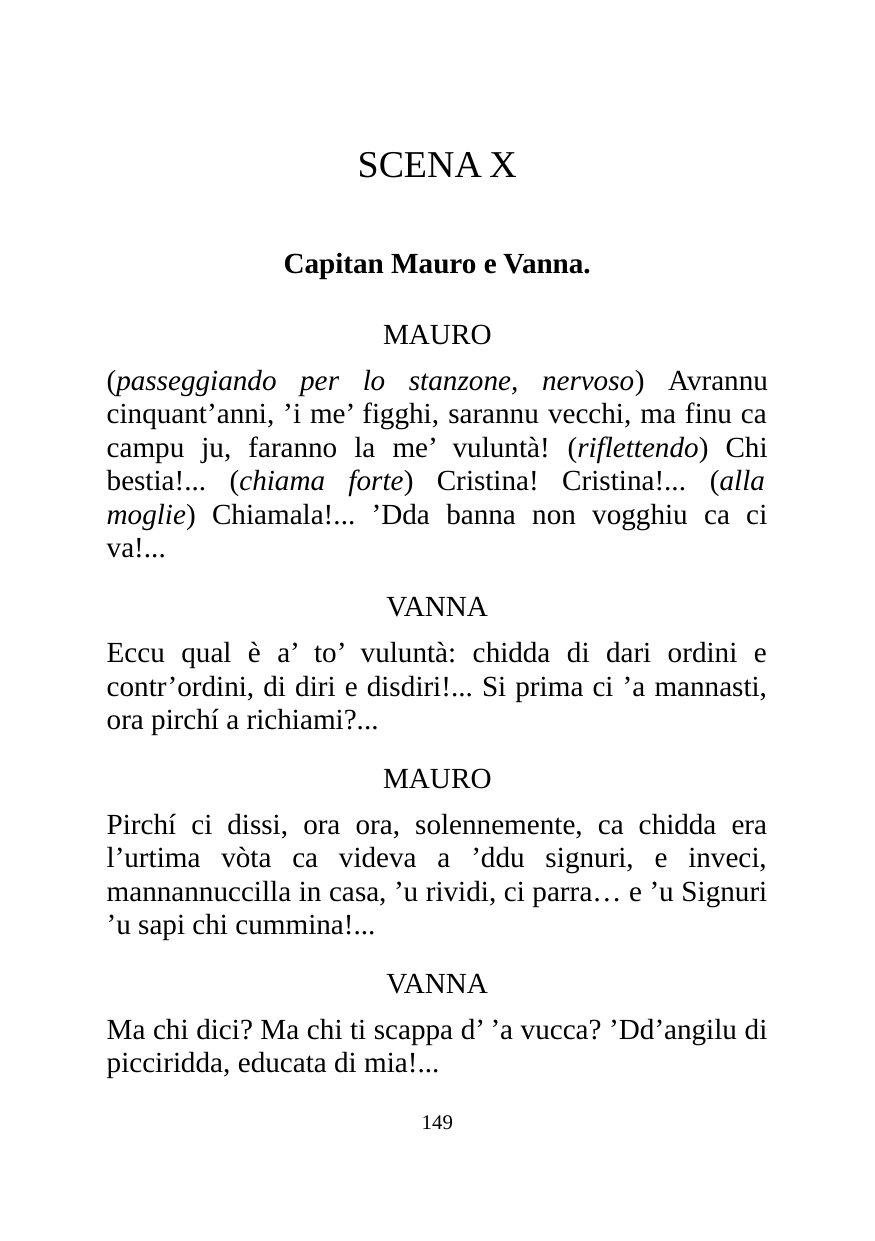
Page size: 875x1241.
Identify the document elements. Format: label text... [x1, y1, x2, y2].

text Capitan Mauro e Vanna. [106, 246, 768, 279]
text Pirchí ci dissi, ora ora, solennemente, ca chidda era l’urtima vòta ca videva a ’ddu signuri, e inveci, mannannuccilla in casa, ’u rividi, ci parra… e ’u Signuri ’u sapi chi cummina!... [106, 807, 768, 941]
text Eccu qual è a’ to’ vuluntà: chidda di dari ordini e contr’ordini, di diri e disdiri!... Si prima ci ’a mannasti, ora pirchí a richiami?... [106, 635, 768, 736]
text VANNA [106, 966, 768, 999]
subtitle SCENA X [106, 142, 768, 185]
text (passeggiando per lo stanzone, nervoso) Avrannu cinquant’anni, ’i me’ figghi, sarannu vecchi, ma finu ca campu ju, faranno la me’ vuluntà! (riflettendo) Chi bestia!... (chiama forte) Cristina! Cristina!... (alla moglie) Chiamala!... ’Dda banna non vogghiu ca ci va!... [106, 363, 768, 564]
text Ma chi dici? Ma chi ti scappa d’ ’a vucca? ’Dd’angilu di picciridda, educata di mia!... [106, 1012, 768, 1079]
text MAURO [106, 317, 768, 350]
text VANNA [106, 589, 768, 623]
text MAURO [106, 761, 768, 794]
